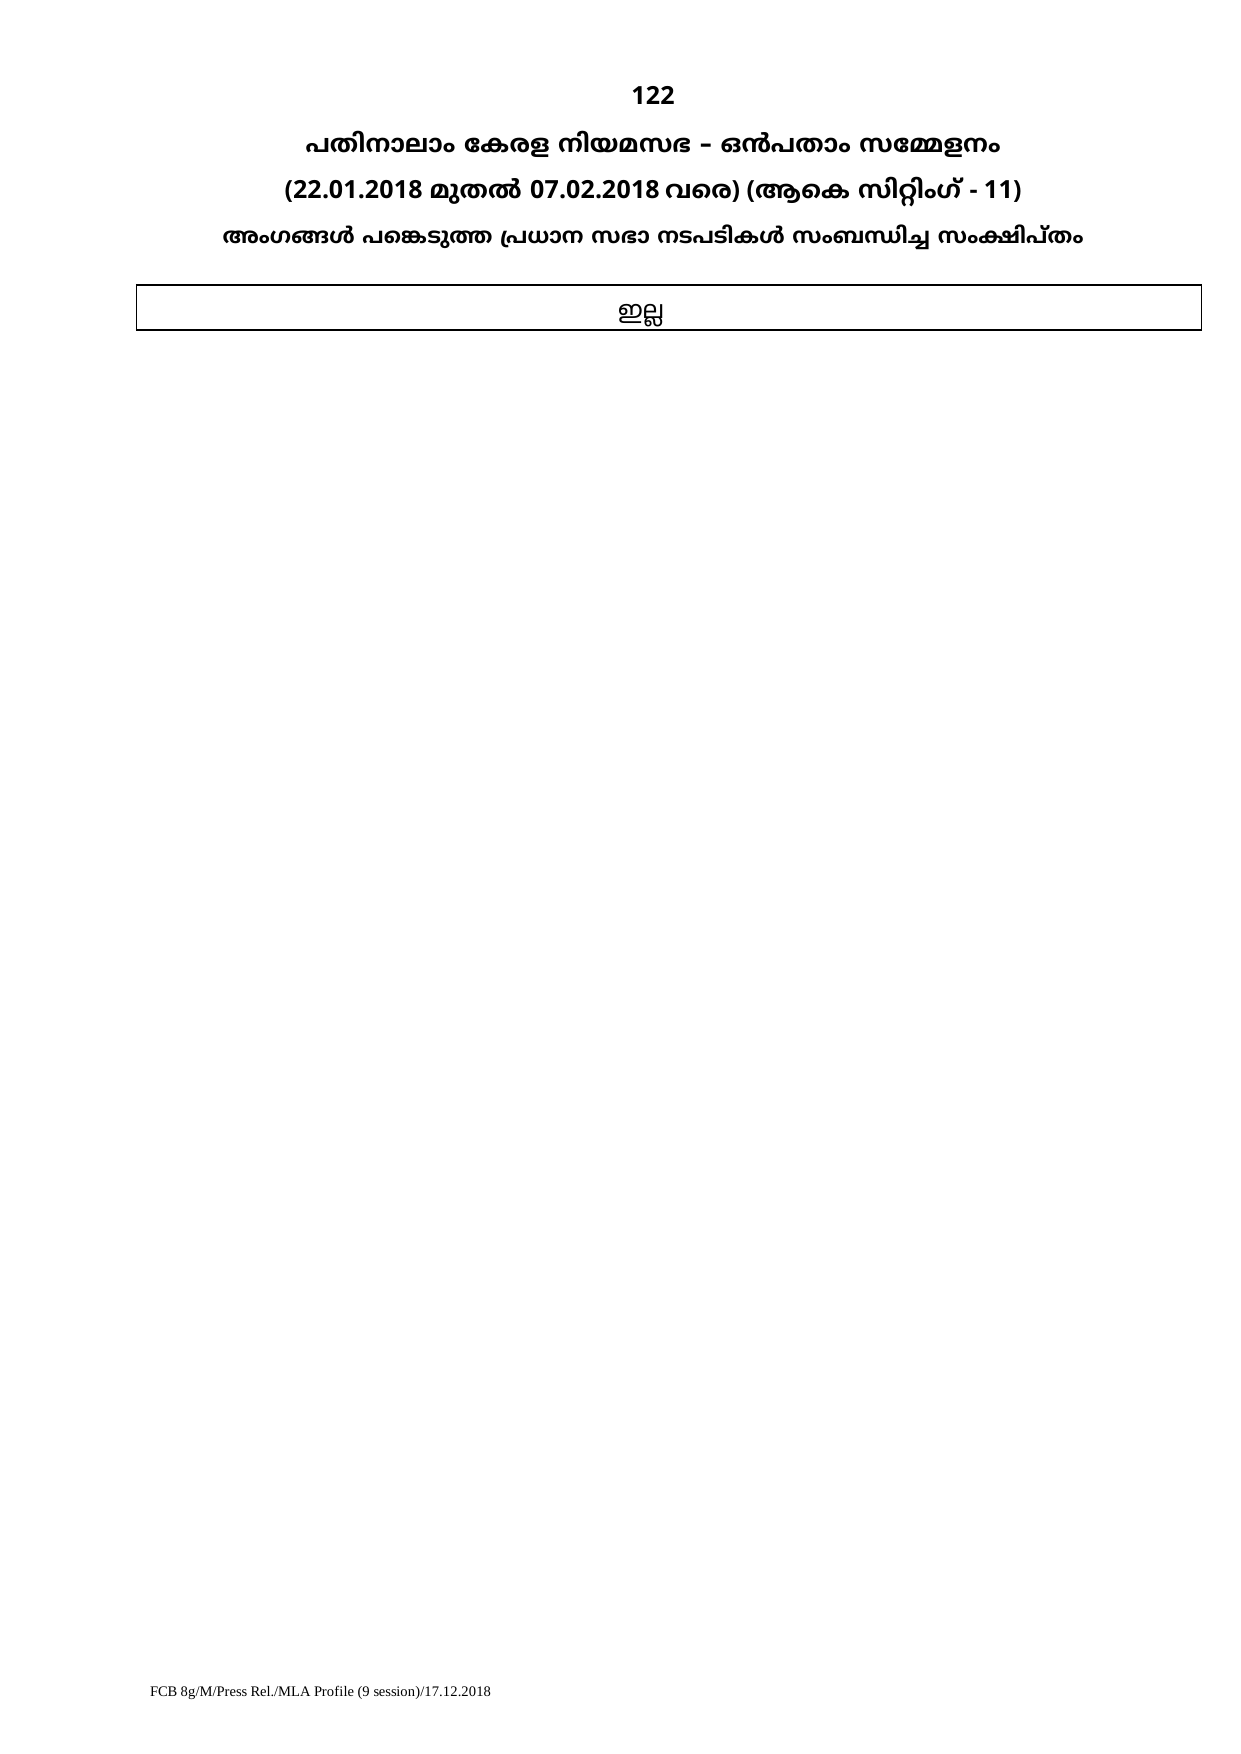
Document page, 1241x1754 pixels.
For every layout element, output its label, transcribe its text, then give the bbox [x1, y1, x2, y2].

table_cell ഇല്ല [137, 286, 839, 329]
table_cell [1049, 286, 1201, 329]
table_cell [840, 286, 1049, 329]
